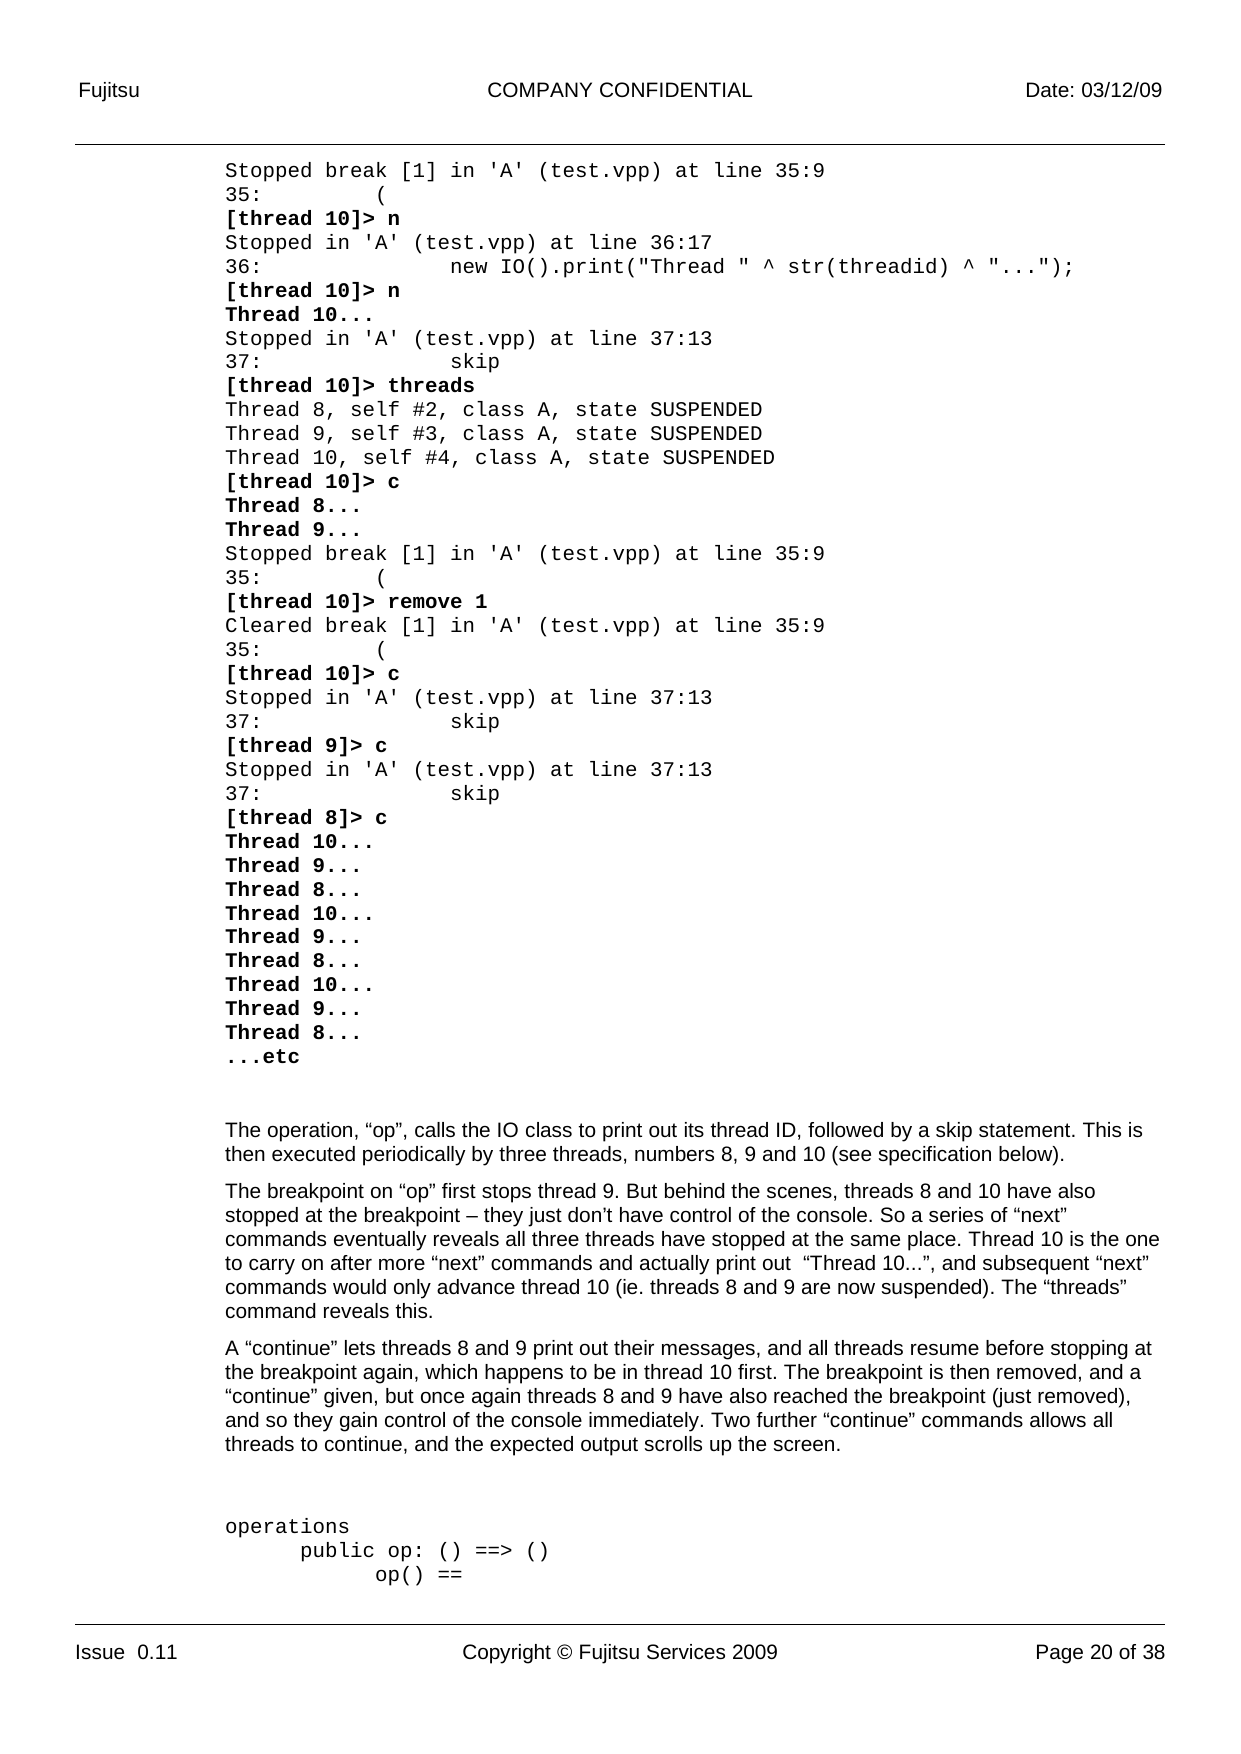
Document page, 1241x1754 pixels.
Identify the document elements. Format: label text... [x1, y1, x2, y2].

text Thread 10, self #4, class A, state SUSPENDED [225, 447, 1165, 471]
text Thread 8... [225, 1022, 1165, 1046]
text 37: skip [225, 783, 1165, 807]
text [thread 8]> c [225, 807, 1165, 831]
text 36: new IO().print("Thread " ^ str(threadid) ^ "..."); [225, 256, 1165, 279]
text 37: skip [225, 711, 1165, 735]
text Thread 9... [225, 998, 1165, 1022]
text public op: () ==> () [225, 1540, 1165, 1564]
text A “continue” lets threads 8 and 9 print out their messages, and all threads resume before stopping at the breakpoint again, which happens to be in thread 10 first. The breakpoint is then removed, and a “continue” given, but once again threads 8 and 9 have also reached the breakpoint (just removed), and so they gain control of the console immediately. Two further “continue” commands allows all threads to continue, and the expected output scrolls up the screen. [225, 1336, 1165, 1456]
text Thread 8, self #2, class A, state SUSPENDED [225, 399, 1165, 423]
text Thread 9... [225, 926, 1165, 950]
text Stopped break [1] in 'A' (test.vpp) at line 35:9 [225, 543, 1165, 567]
text Stopped break [1] in 'A' (test.vpp) at line 35:9 [225, 160, 1165, 184]
text 35: ( [225, 639, 1165, 663]
text Thread 8... [225, 878, 1165, 902]
text 35: ( [225, 567, 1165, 591]
text The operation, “op”, calls the IO class to print out its thread ID, followed by a skip statement. This is then executed periodically by three threads, numbers 8, 9 and 10 (see specification below). [225, 1118, 1165, 1166]
text [thread 9]> c [225, 735, 1165, 759]
text [thread 10]> n [225, 279, 1165, 303]
text [thread 10]> c [225, 663, 1165, 687]
text The breakpoint on “op” first stops thread 9. But behind the scenes, threads 8 and 10 have also stopped at the breakpoint – they just don’t have control of the console. So a series of “next” commands eventually reveals all three threads have stopped at the same place. Thread 10 is the one to carry on after more “next” commands and actually print out “Thread 10...”, and subsequent “next” commands would only advance thread 10 (ie. threads 8 and 9 are now suspended). The “threads” command reveals this. [225, 1179, 1165, 1323]
text [thread 10]> c [225, 471, 1165, 495]
text operations [225, 1516, 1165, 1540]
text Stopped in 'A' (test.vpp) at line 37:13 [225, 327, 1165, 351]
text Thread 10... [225, 974, 1165, 998]
text [thread 10]> threads [225, 375, 1165, 399]
text Cleared break [1] in 'A' (test.vpp) at line 35:9 [225, 615, 1165, 639]
text ...etc [225, 1046, 1165, 1070]
text Thread 9... [225, 854, 1165, 878]
text [thread 10]> remove 1 [225, 591, 1165, 615]
text Thread 10... [225, 831, 1165, 854]
text Stopped in 'A' (test.vpp) at line 36:17 [225, 232, 1165, 256]
text Thread 9, self #3, class A, state SUSPENDED [225, 423, 1165, 447]
text Thread 10... [225, 902, 1165, 926]
text Thread 10... [225, 303, 1165, 327]
text Thread 9... [225, 519, 1165, 543]
text Stopped in 'A' (test.vpp) at line 37:13 [225, 687, 1165, 711]
text Thread 8... [225, 950, 1165, 974]
text 35: ( [225, 184, 1165, 208]
text Thread 8... [225, 495, 1165, 519]
text [thread 10]> n [225, 208, 1165, 232]
text Stopped in 'A' (test.vpp) at line 37:13 [225, 759, 1165, 783]
text 37: skip [225, 351, 1165, 375]
text op() == [225, 1564, 1165, 1588]
